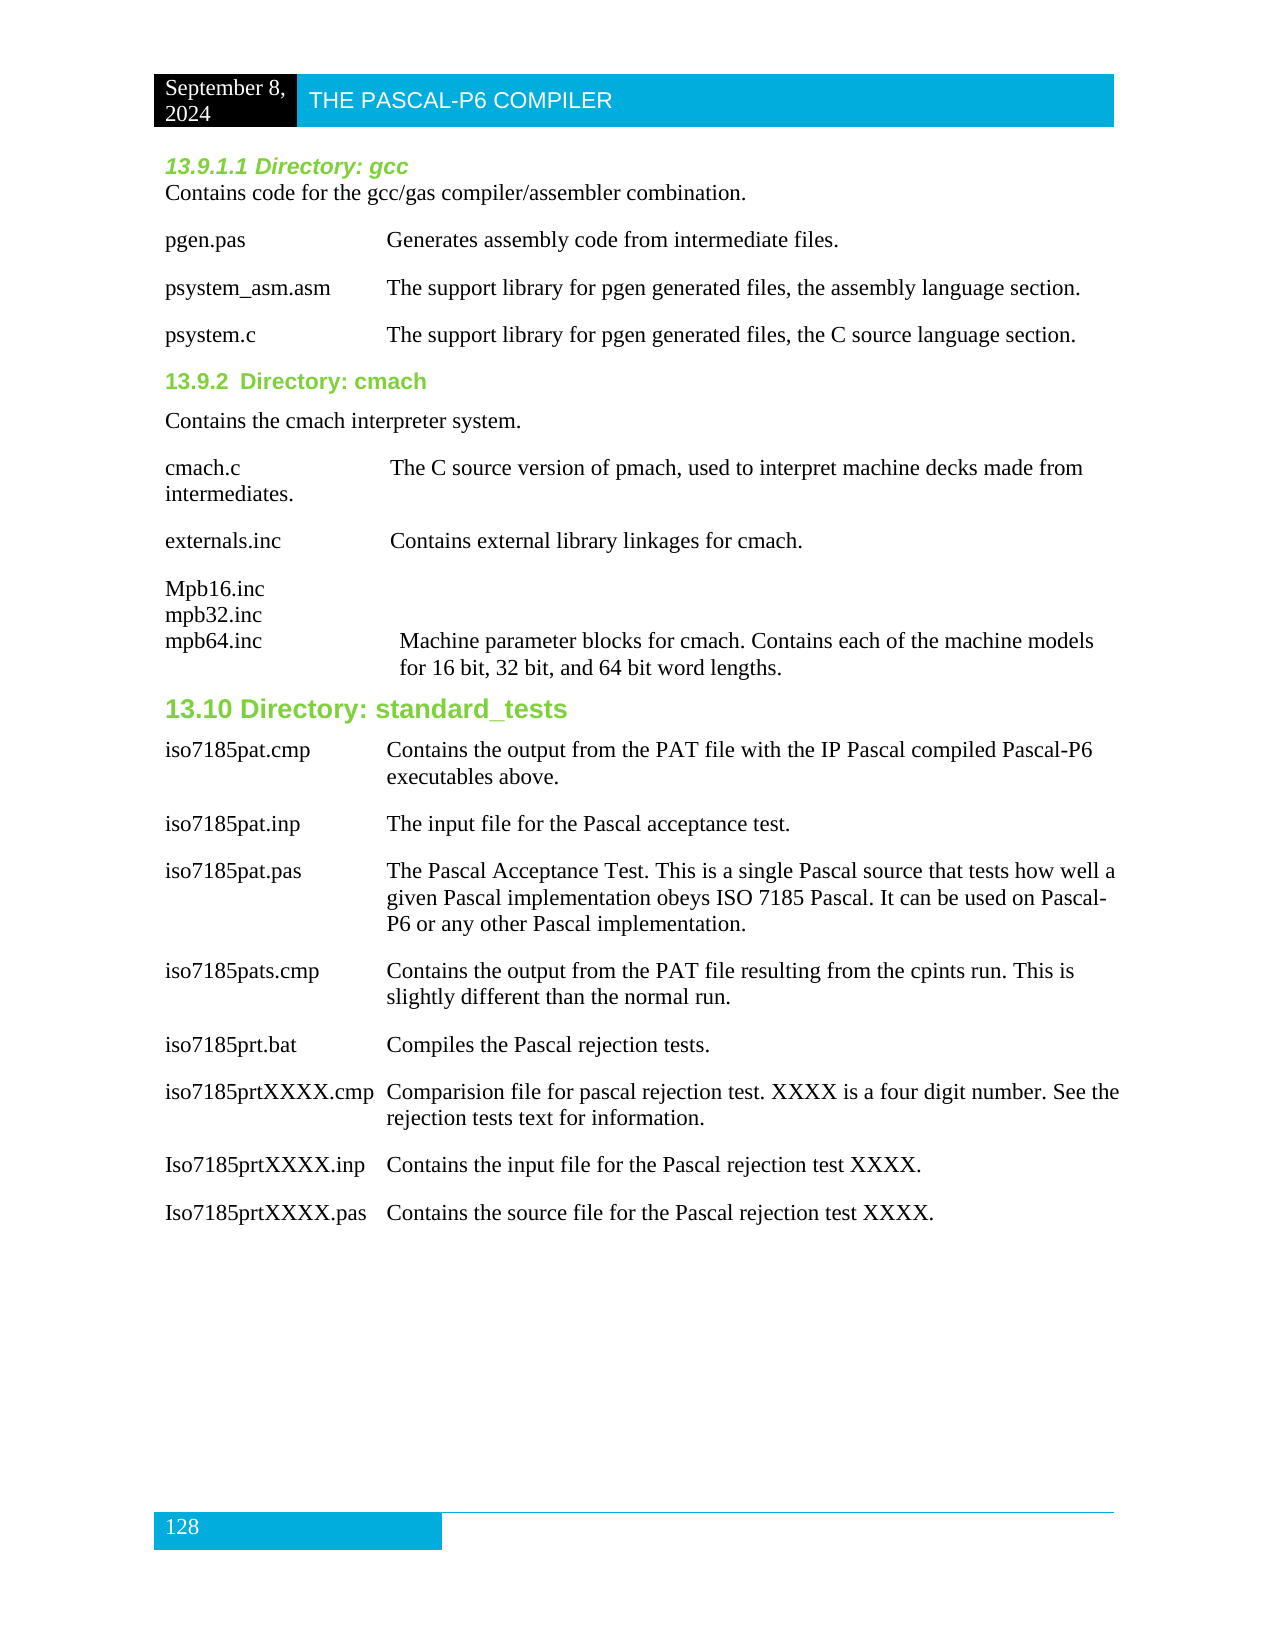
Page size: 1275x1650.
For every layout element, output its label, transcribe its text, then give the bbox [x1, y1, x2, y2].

text Iso7185prtXXXX.pas Contains the source file for the Pascal rejection test XXXX. [165, 1198, 1125, 1225]
text iso7185pats.cmp Contains the output from the PAT file resulting from the cpints run. This is slightly different than the normal run. [165, 957, 1125, 1010]
text iso7185prtXXXX.cmp Comparision file for pascal rejection test. XXXX is a four digit number. See the rejection tests text for information. [165, 1078, 1125, 1131]
text Iso7185prtXXXX.inp Contains the input file for the Pascal rejection test XXXX. [165, 1151, 1125, 1178]
text mpb32.inc [165, 601, 1125, 627]
text iso7185prt.bat Compiles the Pascal rejection tests. [165, 1031, 1125, 1057]
text iso7185pat.cmp Contains the output from the PAT file with the IP Pascal compiled Pascal-P6 executables above. [165, 736, 1125, 789]
text psystem_asm.asm The support library for pgen generated files, the assembly language section. [165, 274, 1125, 300]
text iso7185pat.pas The Pascal Acceptance Test. This is a single Pascal source that tests how well a given Pascal implementation obeys ISO 7185 Pascal. It can be used on Pascal-P6 or any other Pascal implementation. [165, 857, 1125, 936]
text Contains code for the gcc/gas compiler/assembler combination. [165, 179, 1125, 206]
text externals.inc Contains external library linkages for cmach. [165, 528, 1125, 554]
text cmach.c The C source version of pmach, used to interpret machine decks made from intermediates. [165, 454, 1125, 507]
text psystem.c The support library for pgen generated files, the C source language section. [165, 321, 1125, 347]
text Mpb16.inc [165, 575, 1125, 601]
text iso7185pat.inp The input file for the Pascal acceptance test. [165, 810, 1125, 836]
text Contains the cmach interpreter system. [165, 407, 1125, 433]
subtitle Directory: gcc [165, 153, 1125, 179]
subtitle Directory: cmach [165, 368, 1125, 394]
text pgen.pas Generates assembly code from intermediate files. [165, 226, 1125, 253]
subtitle Directory: standard_tests [165, 693, 1125, 724]
text mpb64.inc Machine parameter blocks for cmach. Contains each of the machine models for 16 bit, 32 bit, and 64 bit word lengths. [165, 627, 1125, 680]
